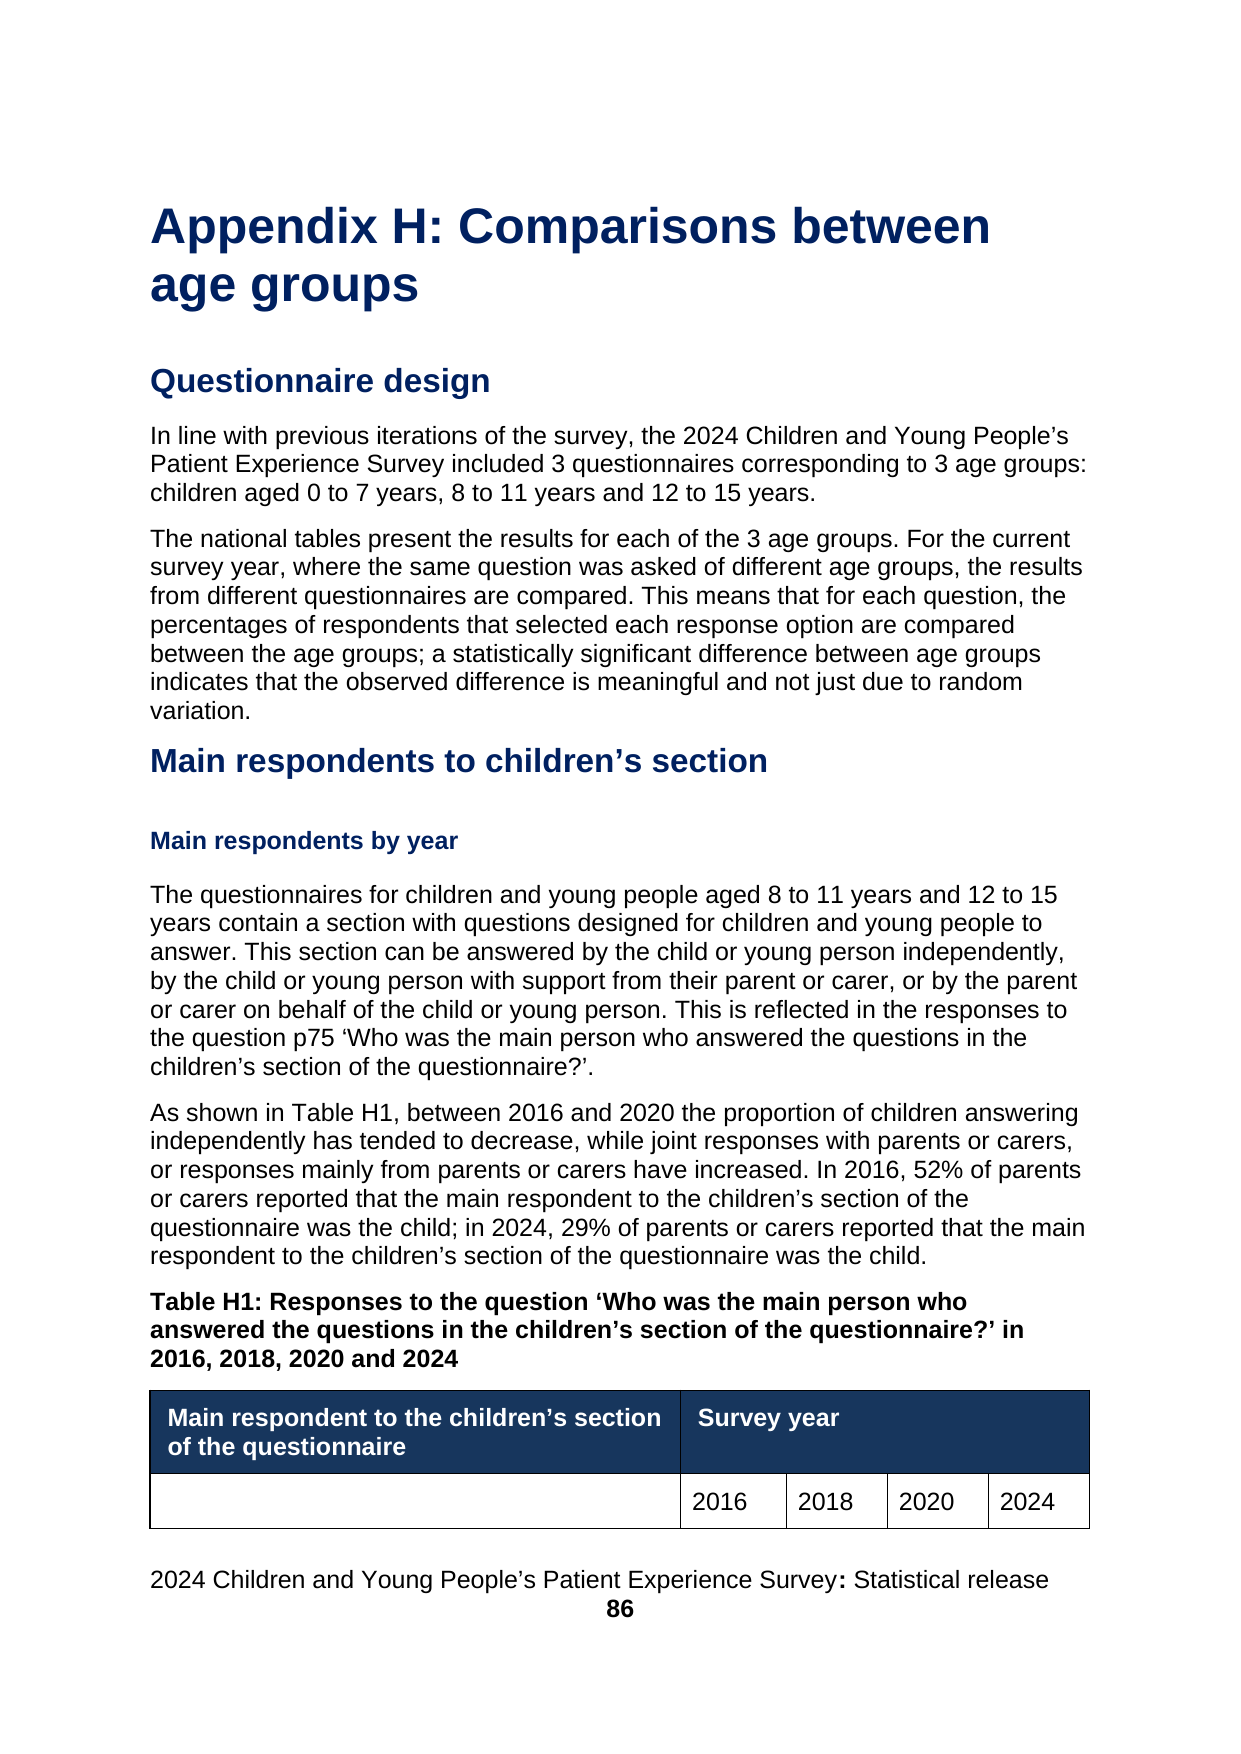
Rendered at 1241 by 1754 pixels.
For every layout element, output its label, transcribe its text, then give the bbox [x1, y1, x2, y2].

text The national tables present the results for each of the 3 age groups. For the current survey year, where the same question was asked of different age groups, the results from different questionnaires are compared. This means that for each question, the percentages of respondents that selected each response option are compared between the age groups; a statistically significant difference between age groups indicates that the observed difference is meaningful and not just due to random variation. [150, 524, 1090, 725]
subtitle Main respondents to children’s section [150, 742, 1090, 780]
table_cell [151, 1474, 680, 1528]
table_cell 2016 [681, 1474, 786, 1528]
subtitle Appendix H: Comparisons between age groups [150, 196, 1090, 311]
text The questionnaires for children and young people aged 8 to 11 years and 12 to 15 years contain a section with questions designed for children and young people to answer. This section can be answered by the child or young person independently, by the child or young person with support from their parent or carer, or by the parent or carer on behalf of the child or young person. This is reflected in the responses to the question p75 ‘Who was the main person who answered the questions in the children’s section of the questionnaire?’. [150, 879, 1090, 1081]
table_cell 2024 [989, 1474, 1089, 1528]
subtitle Main respondents by year [150, 826, 1090, 854]
table_header Survey year [681, 1391, 1089, 1473]
text Table H1: Responses to the question ‘Who was the main person who answered the questions in the children’s section of the questionnaire?’ in 2016, 2018, 2020 and 2024 [150, 1287, 1090, 1373]
table_header Main respondent to the children’s section of the questionnaire [151, 1391, 680, 1473]
text In line with previous iterations of the survey, the 2024 Children and Young People’s Patient Experience Survey included 3 questionnaires corresponding to 3 age groups: children aged 0 to 7 years, 8 to 11 years and 12 to 15 years. [150, 421, 1090, 507]
subtitle Questionnaire design [150, 361, 1090, 400]
table_cell 2020 [888, 1474, 988, 1528]
table_cell 2018 [787, 1474, 887, 1528]
text As shown in Table H1, between 2016 and 2020 the proportion of children answering independently has tended to decrease, while joint responses with parents or carers, or responses mainly from parents or carers have increased. In 2016, 52% of parents or carers reported that the main respondent to the children’s section of the questionnaire was the child; in 2024, 29% of parents or carers reported that the main respondent to the children’s section of the questionnaire was the child. [150, 1097, 1090, 1270]
